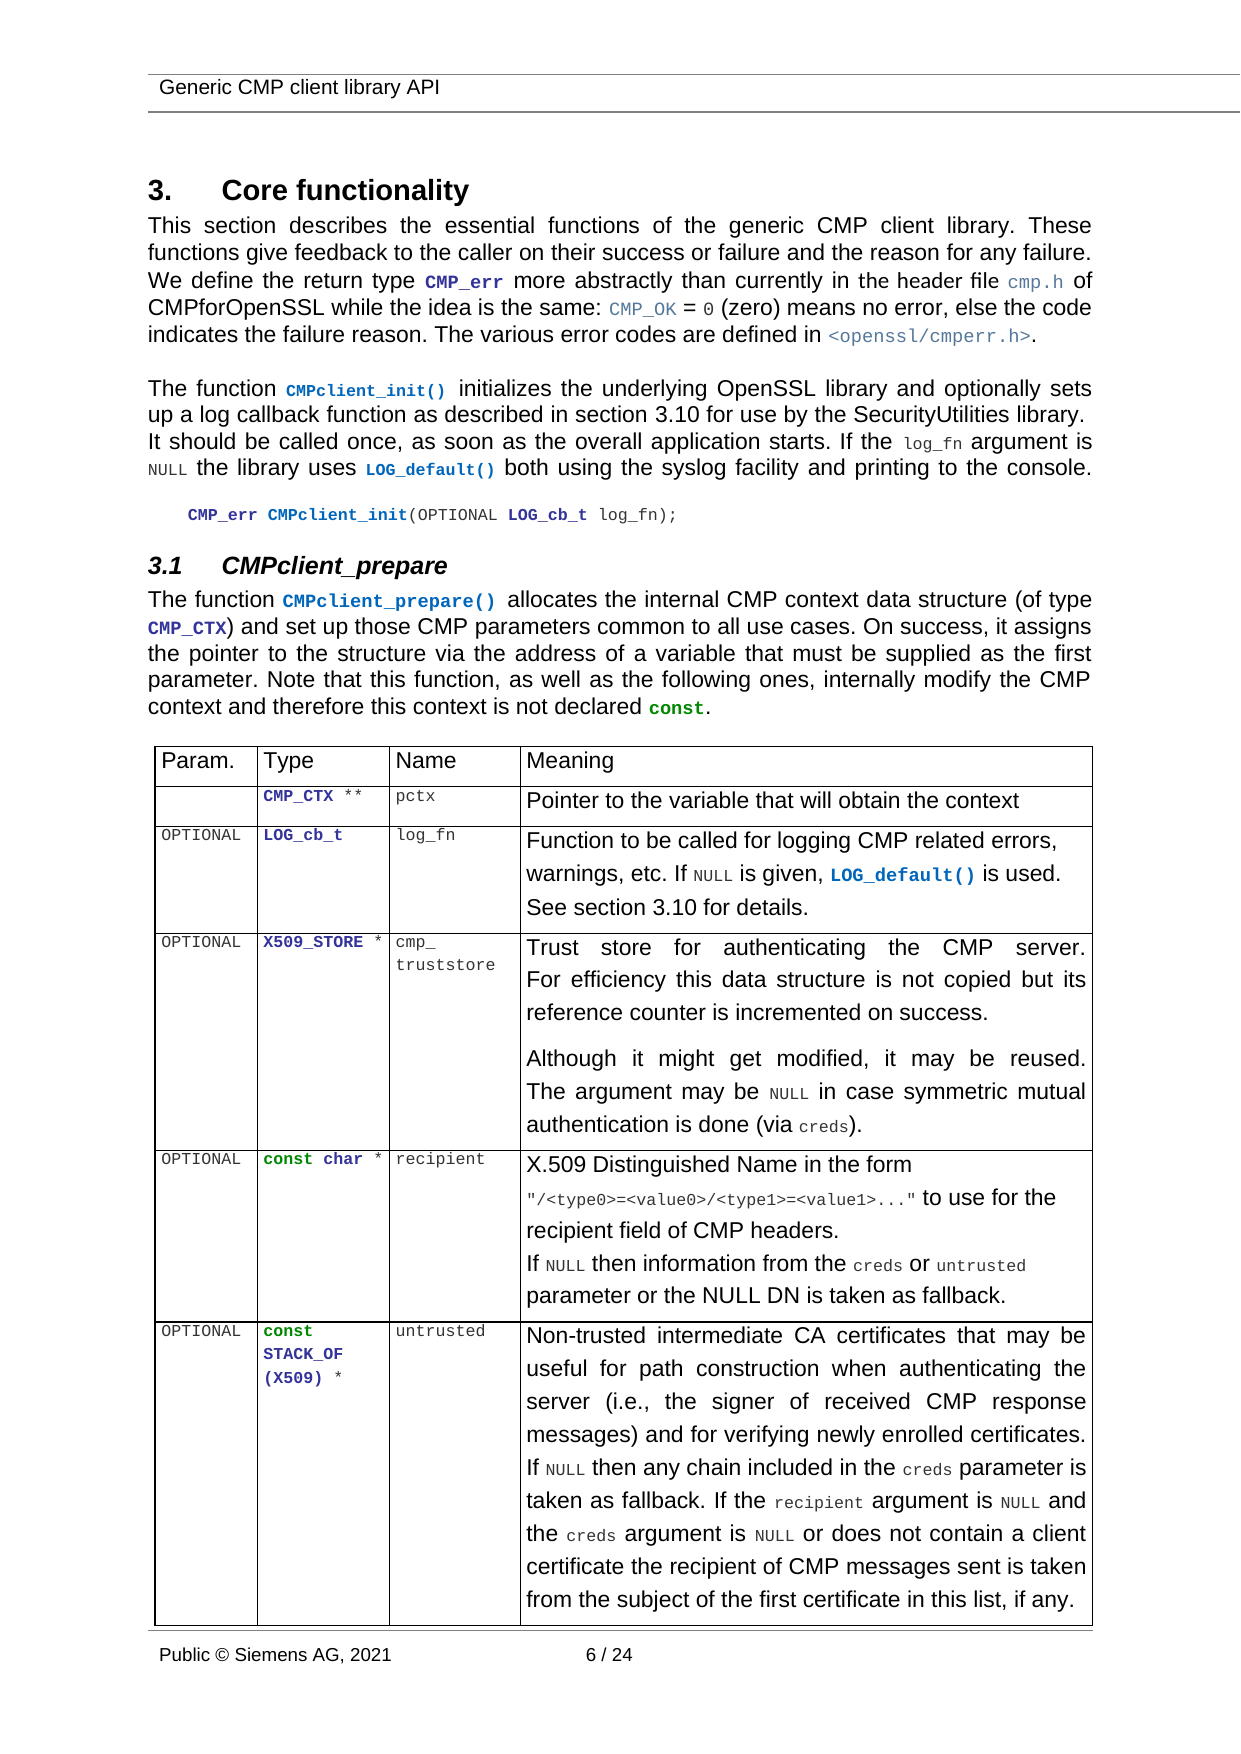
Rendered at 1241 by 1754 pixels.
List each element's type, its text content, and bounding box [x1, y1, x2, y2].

table_header Name [390, 747, 520, 786]
table_cell cmp_ truststore [390, 934, 520, 1149]
table_cell untrusted [390, 1323, 520, 1625]
table_cell OPTIONAL [156, 934, 257, 1149]
text The function CMPclient_init() initializes the underlying OpenSSL library and optionally sets up a log callback function as described in section 3.10 for use by the SecurityUtilities library. It should be called once, as soon as the overall application starts. If the log_fn argument is NULL the library uses LOG_default() both using the syslog facility and printing to the console. [148, 375, 1092, 507]
text This section describes the essential functions of the generic CMP client library. These functions give feedback to the caller on their success or failure and the reason for any failure. We define the return type CMP_err more abstractly than currently in the header file cmp.h of CMPforOpenSSL while the idea is the same: CMP_OK = 0 (zero) means no error, else the code indicates the failure reason. The various error codes are defined in <openssl/cmperr.h>. [148, 212, 1092, 348]
table_cell const STACK_OF (X509) * [258, 1323, 389, 1625]
text CMP_err CMPclient_init(OPTIONAL LOG_cb_t log_fn); [148, 507, 1092, 526]
subtitle Core functionality [148, 173, 1092, 206]
table_cell OPTIONAL [156, 1151, 257, 1321]
table_cell X509_STORE * [258, 934, 389, 1149]
table_cell pctx [390, 787, 520, 826]
table_cell OPTIONAL [156, 1323, 257, 1625]
table_cell log_fn [390, 827, 520, 932]
subtitle CMPclient_prepare [148, 551, 1092, 579]
table_cell OPTIONAL [156, 827, 257, 932]
table_cell X.509 Distinguished Name in the form "/<type0>=<value0>/<type1>=<value1>..." to use for the recipient field of CMP headers. If NULL then information from the creds or untrusted parameter or the NULL DN is taken as fallback. [521, 1151, 1092, 1321]
table_header Param. [156, 747, 257, 786]
table_cell Trust store for authenticating the CMP server. For efficiency this data structure is not copied but its reference counter is incremented on success. Although it might get modified, it may be reused. The argument may be NULL in case symmetric mutual authentication is done (via creds). [521, 934, 1092, 1149]
text The function CMPclient_prepare() allocates the internal CMP context data structure (of type CMP_CTX) and set up those CMP parameters common to all use cases. On success, it assigns the pointer to the structure via the address of a variable that must be supplied as the first parameter. Note that this function, as well as the following ones, internally modify the CMP context and therefore this context is not declared const. [148, 586, 1092, 720]
table_header Type [258, 747, 389, 786]
table_cell [156, 787, 257, 826]
table_header Meaning [521, 747, 1092, 786]
table_cell CMP_CTX ** [258, 787, 389, 826]
table_cell Function to be called for logging CMP related errors, warnings, etc. If NULL is given, LOG_default() is used. See section 3.10 for details. [521, 827, 1092, 932]
table_cell Pointer to the variable that will obtain the context [521, 787, 1092, 826]
table_cell recipient [390, 1151, 520, 1321]
table_cell const char * [258, 1151, 389, 1321]
table_cell LOG_cb_t [258, 827, 389, 932]
table_cell Non-trusted intermediate CA certificates that may be useful for path construction when authenticating the server (i.e., the signer of received CMP response messages) and for verifying newly enrolled certificates. If NULL then any chain included in the creds parameter is taken as fallback. If the recipient argument is NULL and the creds argument is NULL or does not contain a client certificate the recipient of CMP messages sent is taken from the subject of the first certificate in this list, if any. [521, 1323, 1092, 1625]
